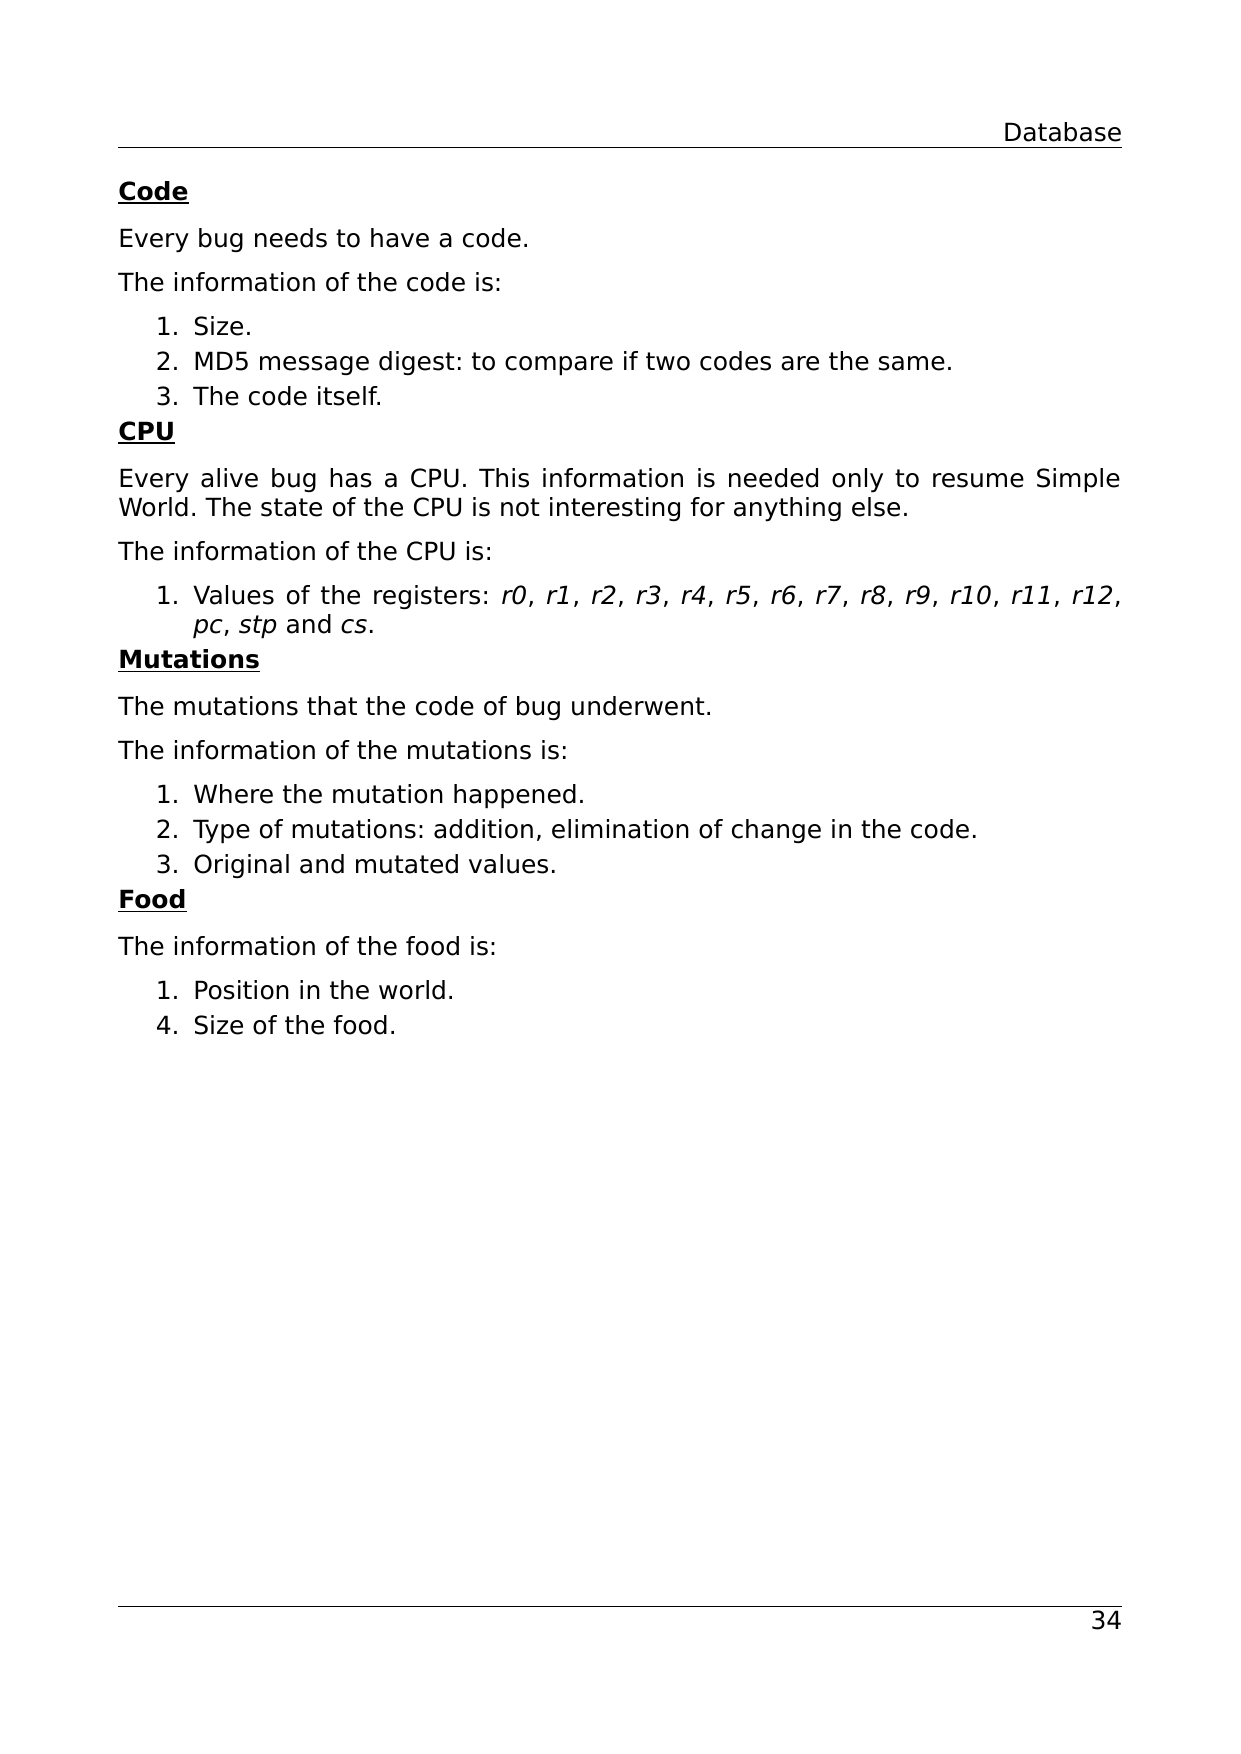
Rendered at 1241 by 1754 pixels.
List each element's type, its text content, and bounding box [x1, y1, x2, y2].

title Code [118, 177, 1122, 206]
list Position in the world. [156, 976, 1122, 1006]
text The information of the food is: [118, 932, 1122, 962]
text The information of the code is: [118, 268, 1122, 297]
title CPU [118, 417, 1122, 446]
text The mutations that the code of bug underwent. [118, 692, 1122, 721]
text The information of the CPU is: [118, 537, 1122, 566]
list MD5 message digest: to compare if two codes are the same. [156, 347, 1122, 376]
list Size. [156, 312, 1122, 341]
list Type of mutations: addition, elimination of change in the code. [156, 815, 1122, 844]
list Values of the registers: r0, r1, r2, r3, r4, r5, r6, r7, r8, r9, r10, r11, r12, pc, stp and cs. [156, 581, 1122, 639]
text The information of the mutations is: [118, 736, 1122, 765]
list Original and mutated values. [156, 850, 1122, 879]
list Size of the food. [156, 1011, 1122, 1041]
list Where the mutation happened. [156, 780, 1122, 809]
list The code itself. [156, 382, 1122, 411]
text Every bug needs to have a code. [118, 224, 1122, 253]
title Mutations [118, 645, 1122, 674]
title Food [118, 886, 1122, 915]
text Every alive bug has a CPU. This information is needed only to resume Simple World. The state of the CPU is not interesting for anything else. [118, 464, 1122, 522]
